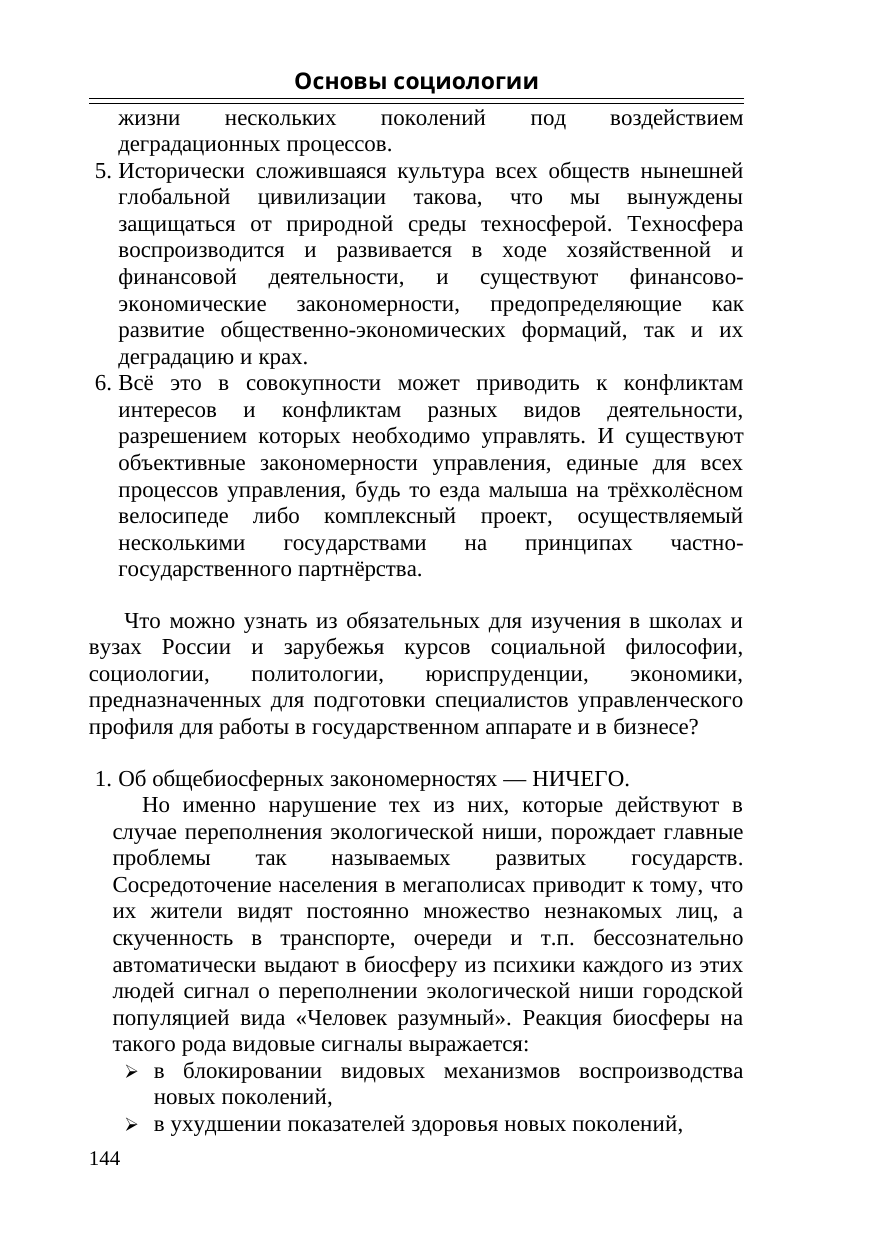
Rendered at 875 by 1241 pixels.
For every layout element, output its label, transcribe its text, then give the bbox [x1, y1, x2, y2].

list в блокировании видовых механизмов воспроизводства новых поколений, [124, 1057, 744, 1110]
list жизни нескольких поколений под воздействием деградационных процессов. [89, 104, 744, 157]
text Но именно нарушение тех из них, которые действуют в случае переполнения экологической ниши, порождает главные проблемы так называемых развитых государств. Сосредоточение населения в мегаполисах приводит к тому, что их жители видят постоянно множество незнакомых лиц, а скученность в транспорте, очереди и т.п. бессознательно автоматически выдают в биосферу из психики каждого из этих людей сигнал о переполнении экологической ниши городской популяцией вида «Человек разумный». Реакция биосферы на такого рода видовые сигналы выражается: [112, 791, 744, 1057]
list Исторически сложившаяся культура всех обществ нынешней глобальной цивилизации такова, что мы вынуждены защищаться от природной среды техносферой. Техносфера воспроизводится и развивается в ходе хозяйственной и финансовой деятельности, и существуют финансово-экономические закономерности, предопределяющие как развитие общественно-экономических формаций, так и их деградацию и крах. [89, 157, 744, 369]
text Что можно узнать из обязательных для изучения в школах и вузах России и зарубежья курсов социальной философии, социологии, политологии, юриспруденции, экономики, предназначенных для подготовки специалистов управленческого профиля для работы в государственном аппарате и в бизнесе? [89, 607, 744, 739]
list Об общебиосферных закономерностях — НИЧЕГО. [89, 764, 744, 791]
list в ухудшении показателей здоровья новых поколений, [124, 1110, 744, 1136]
list Всё это в совокупности может приводить к конфликтам интересов и конфликтам разных видов деятельности, разрешением которых необходимо управлять. И существуют объективные закономерности управления, единые для всех процессов управления, будь то езда малыша на трёхколёсном велосипеде либо комплексный проект, осуществляемый несколькими государствами на принципах частно-государственного партнёрства. [89, 369, 744, 582]
